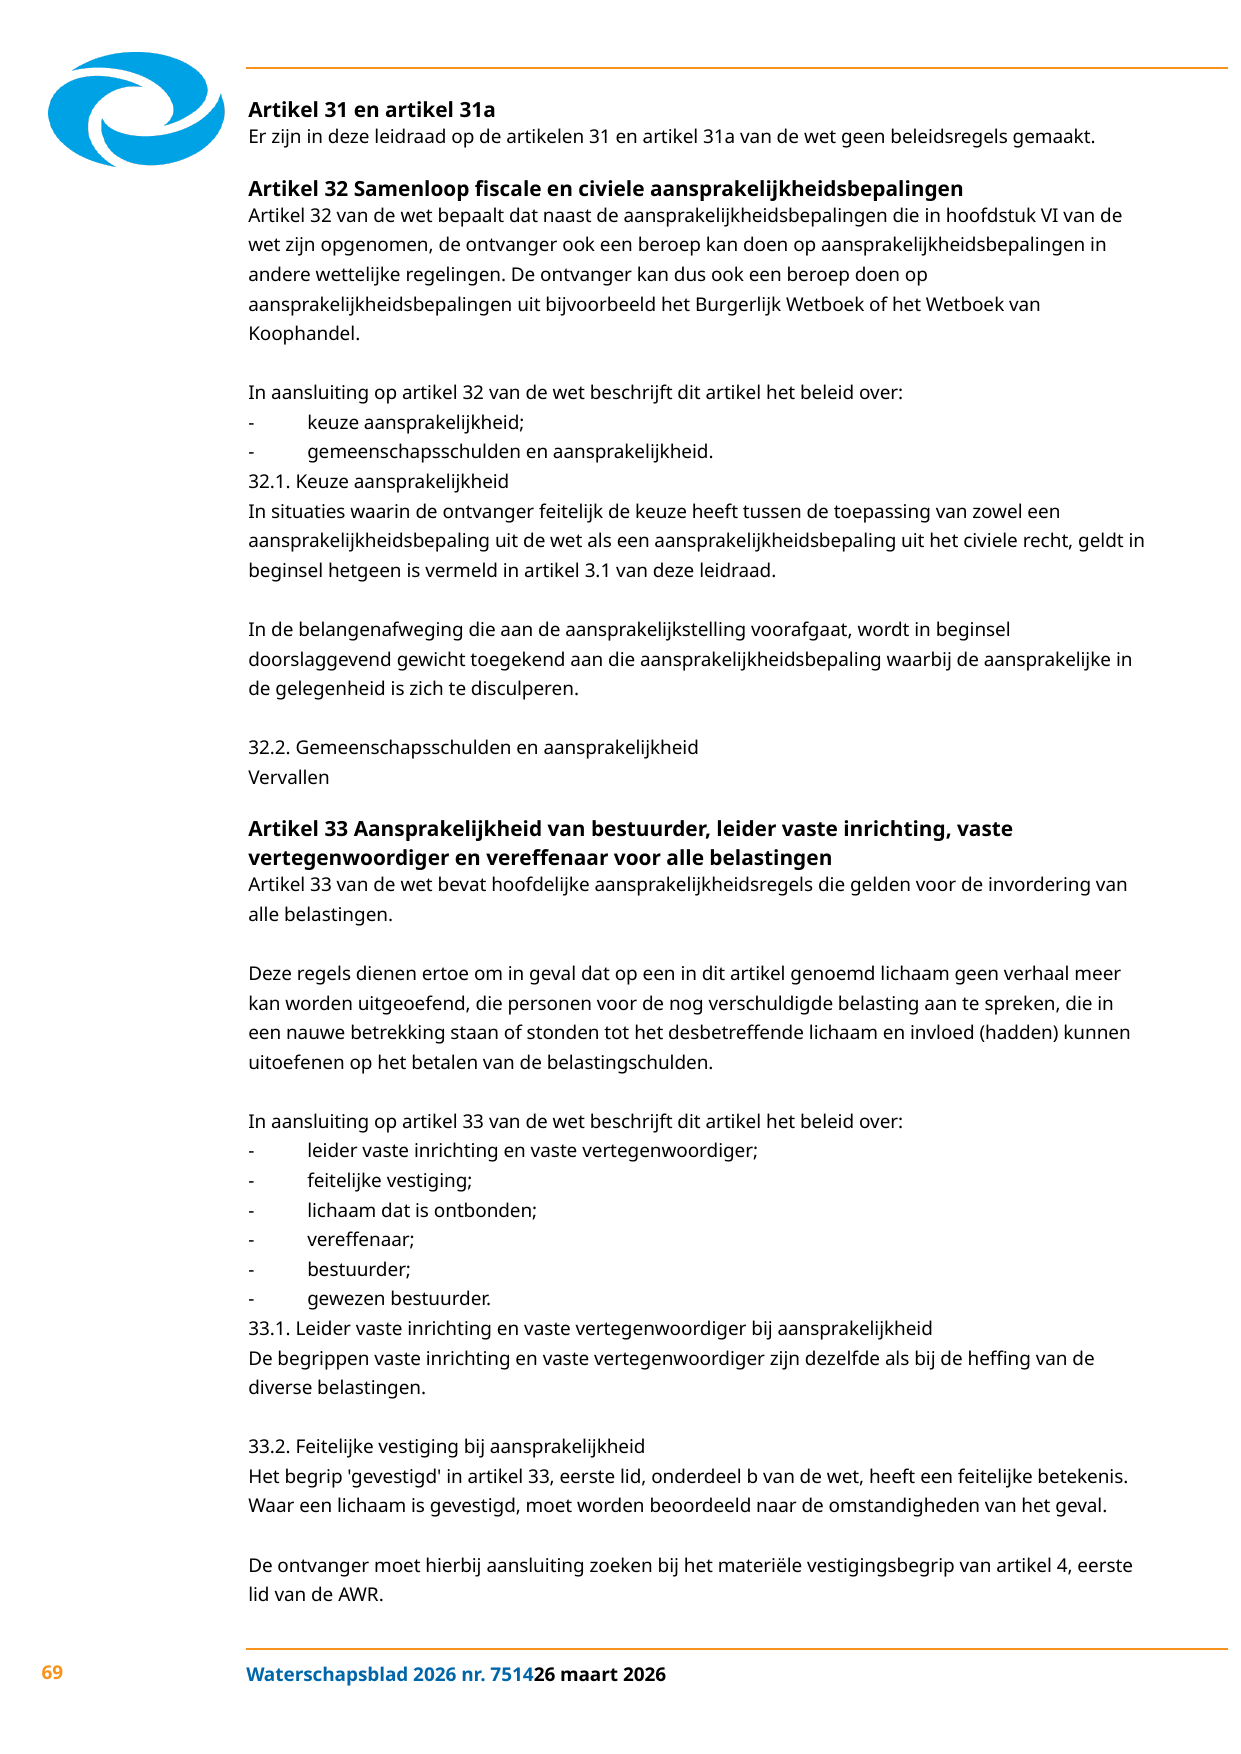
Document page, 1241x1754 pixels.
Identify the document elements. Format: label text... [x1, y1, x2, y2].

list gewezen bestuurder. [248, 1286, 1152, 1311]
picture [41, 47, 231, 172]
text 33.2. Feitelijke vestiging bij aansprakelijkheid [248, 1433, 1152, 1459]
list leider vaste inrichting en vaste vertegenwoordiger; [248, 1138, 1152, 1163]
text Artikel 32 Samenloop fiscale en civiele aansprakelijkheidsbepalingen [248, 174, 1152, 202]
text Het begrip 'gevestigd' in artikel 33, eerste lid, onderdeel b van de wet, heeft een feitelijke betekenis. Waar een lichaam is gevestigd, moet worden beoordeeld naar de omstandigheden van het geval. [248, 1463, 1152, 1518]
text Er zijn in deze leidraad op de artikelen 31 en artikel 31a van de wet geen beleidsregels gemaakt. [248, 123, 1152, 149]
list vereffenaar; [248, 1226, 1152, 1252]
text In situaties waarin de ontvanger feitelijk de keuze heeft tussen de toepassing van zowel een aansprakelijkheidsbepaling uit de wet als een aansprakelijkheidsbepaling uit het civiele recht, geldt in beginsel hetgeen is vermeld in artikel 3.1 van deze leidraad. [248, 498, 1152, 583]
list gemeenschapsschulden en aansprakelijkheid. [248, 439, 1152, 464]
text Vervallen [248, 764, 1152, 790]
text Artikel 32 van de wet bepaalt dat naast de aansprakelijkheidsbepalingen die in hoofdstuk VI van de wet zijn opgenomen, de ontvanger ook een beroep kan doen op aansprakelijkheidsbepalingen in andere wettelijke regelingen. De ontvanger kan dus ook een beroep doen op aansprakelijkheidsbepalingen uit bijvoorbeeld het Burgerlijk Wetboek of het Wetboek van Koophandel. [248, 202, 1152, 346]
text 32.2. Gemeenschapsschulden en aansprakelijkheid [248, 734, 1152, 760]
text Artikel 31 en artikel 31a [248, 95, 1152, 123]
list feitelijke vestiging; [248, 1167, 1152, 1193]
text 33.1. Leider vaste inrichting en vaste vertegenwoordiger bij aansprakelijkheid [248, 1315, 1152, 1341]
list bestuurder; [248, 1256, 1152, 1282]
text In aansluiting op artikel 32 van de wet beschrijft dit artikel het beleid over: [248, 379, 1152, 405]
text De begrippen vaste inrichting en vaste vertegenwoordiger zijn dezelfde als bij de heffing van de diverse belastingen. [248, 1345, 1152, 1400]
text De ontvanger moet hierbij aansluiting zoeken bij het materiële vestigingsbegrip van artikel 4, eerste lid van de AWR. [248, 1552, 1152, 1607]
text In aansluiting op artikel 33 van de wet beschrijft dit artikel het beleid over: [248, 1108, 1152, 1134]
text In de belangenafweging die aan de aansprakelijkstelling voorafgaat, wordt in beginsel doorslaggevend gewicht toegekend aan die aansprakelijkheidsbepaling waarbij de aansprakelijke in de gelegenheid is zich te disculperen. [248, 616, 1152, 701]
text 32.1. Keuze aansprakelijkheid [248, 468, 1152, 494]
list lichaam dat is ontbonden; [248, 1197, 1152, 1223]
text Artikel 33 van de wet bevat hoofdelijke aansprakelijkheidsregels die gelden voor de invordering van alle belastingen. [248, 871, 1152, 927]
list keuze aansprakelijkheid; [248, 409, 1152, 435]
text Deze regels dienen ertoe om in geval dat op een in dit artikel genoemd lichaam geen verhaal meer kan worden uitgeoefend, die personen voor de nog verschuldigde belasting aan te spreken, die in een nauwe betrekking staan of stonden tot het desbetreffende lichaam en invloed (hadden) kunnen uitoefenen op het betalen van de belastingschulden. [248, 960, 1152, 1075]
text Artikel 33 Aansprakelijkheid van bestuurder, leider vaste inrichting, vaste vertegenwoordiger en vereffenaar voor alle belastingen [248, 814, 1152, 871]
